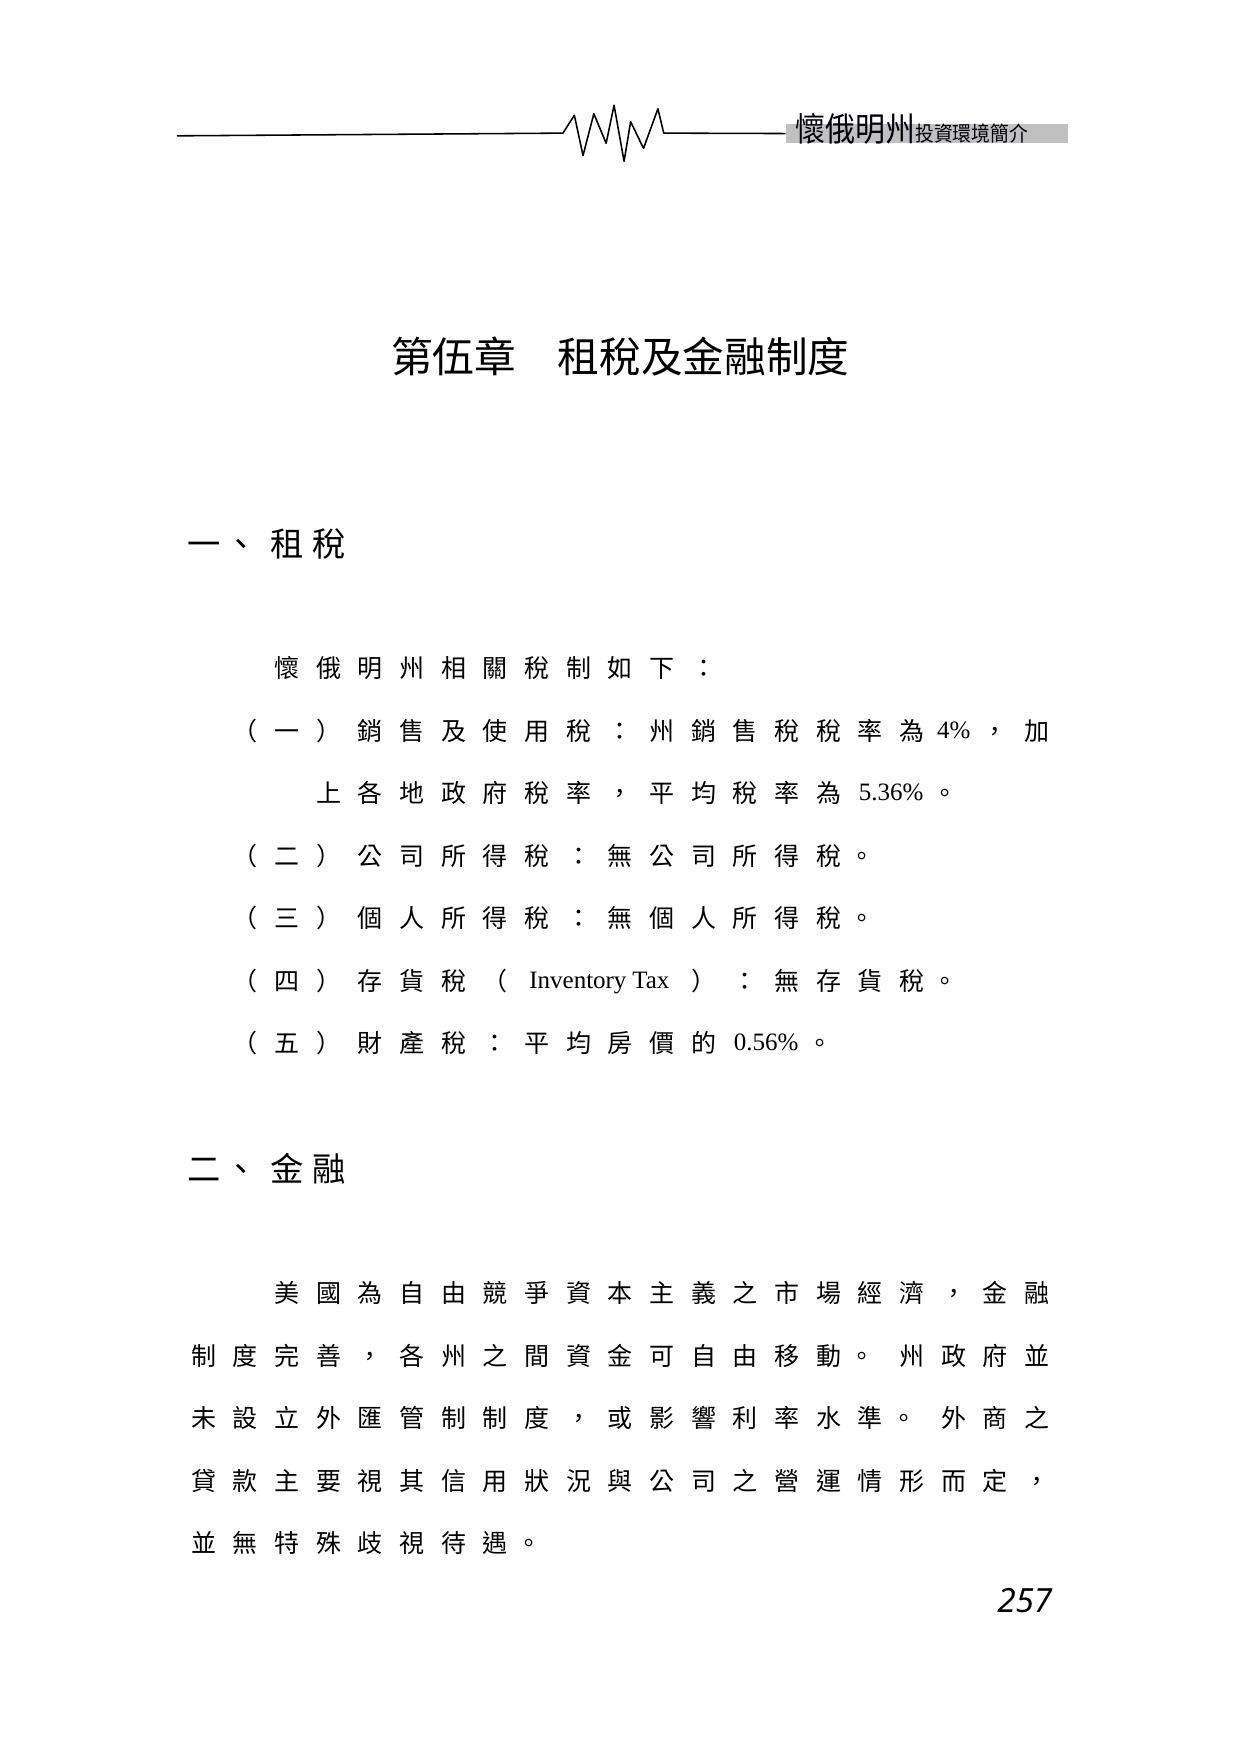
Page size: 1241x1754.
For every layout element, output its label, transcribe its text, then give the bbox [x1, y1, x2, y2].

text 第伍章 租稅及金融制度 [183, 313, 1058, 375]
text 二、金融 [183, 1125, 1058, 1188]
text 懷俄明州相關稅制如下： [183, 625, 1058, 688]
text （一）銷售及使用稅：州銷售稅稅率為4%，加上各地政府稅率，平均稅率為5.36%。 [207, 688, 1058, 813]
text （三）個人所得稅：無個人所得稅。 [207, 875, 1058, 938]
text （二）公司所得稅：無公司所得稅。 [207, 813, 1058, 875]
text 美國為自由競爭資本主義之市場經濟，金融制度完善，各州之間資金可自由移動。州政府並未設立外匯管制制度，或影響利率水準。外商之貸款主要視其信用狀況與公司之營運情形而定，並無特殊歧視待遇。 [183, 1250, 1058, 1563]
text 一、租稅 [183, 500, 1058, 563]
text （四）存貨稅（Inventory Tax）：無存貨稅。 [207, 938, 1058, 1000]
text （五）財產稅：平均房價的0.56%。 [207, 1000, 1058, 1063]
